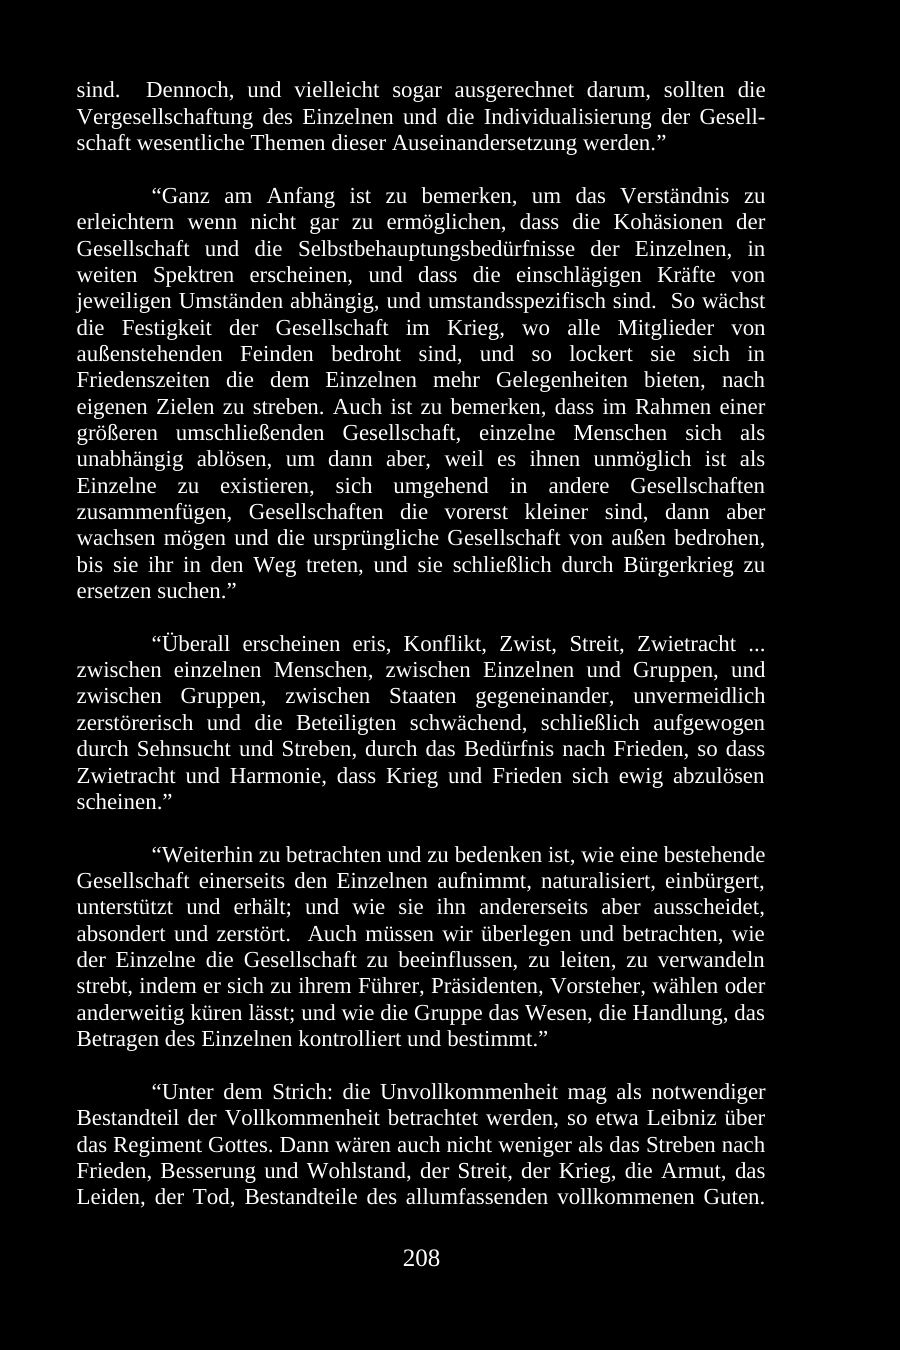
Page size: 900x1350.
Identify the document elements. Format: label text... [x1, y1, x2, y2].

text “Weiterhin zu betrachten und zu bedenken ist, wie eine bestehende Gesellschaft einerseits den Einzelnen aufnimmt, naturalisiert, einbürgert, unterstützt und erhält; und wie sie ihn andererseits aber ausscheidet, absondert und zerstört. Auch müssen wir überlegen und betrachten, wie der Einzelne die Gesellschaft zu beeinflussen, zu leiten, zu verwandeln strebt, indem er sich zu ihrem Führer, Präsidenten, Vorsteher, wählen oder anderweitig küren lässt; und wie die Gruppe das Wesen, die Handlung, das Betragen des Einzelnen kontrolliert und bestimmt.” [76, 841, 766, 1052]
text “Ganz am Anfang ist zu bemerken, um das Verständnis zu erleichtern wenn nicht gar zu ermöglichen, dass die Kohäsionen der Gesellschaft und die Selbstbehauptungsbedürfnisse der Einzelnen, in weiten Spektren erscheinen, und dass die einschlägigen Kräfte von jeweiligen Umständen abhängig, und umstandsspezifisch sind. So wächst die Festigkeit der Gesellschaft im Krieg, wo alle Mitglieder von außenstehenden Feinden bedroht sind, und so lockert sie sich in Friedenszeiten die dem Einzelnen mehr Gelegenheiten bieten, nach eigenen Zielen zu streben. Auch ist zu bemerken, dass im Rahmen einer größeren umschließenden Gesellschaft, einzelne Menschen sich als unabhängig ablösen, um dann aber, weil es ihnen unmöglich ist als Einzelne zu existieren, sich umgehend in andere Gesellschaften zusammenfügen, Gesellschaften die vorerst kleiner sind, dann aber wachsen mögen und die ursprüngliche Gesellschaft von außen bedrohen, bis sie ihr in den Weg treten, und sie schließlich durch Bürgerkrieg zu ersetzen suchen.” [76, 182, 766, 603]
text “Überall erscheinen eris, Konflikt, Zwist, Streit, Zwietracht ... zwischen einzelnen Menschen, zwischen Einzelnen und Gruppen, und zwischen Gruppen, zwischen Staaten gegeneinander, unvermeidlich zerstörerisch und die Beteiligten schwächend, schließlich aufgewogen durch Sehnsucht und Streben, durch das Bedürfnis nach Frieden, so dass Zwietracht und Harmonie, dass Krieg und Frieden sich ewig abzulösen scheinen.” [76, 630, 766, 814]
text sind. Dennoch, und vielleicht sogar ausgerechnet darum, sollten die Vergesellschaftung des Einzelnen und die Individualisierung der Gesell-schaft wesentliche Themen dieser Auseinandersetzung werden.” [76, 76, 766, 156]
text “Unter dem Strich: die Unvollkommenheit mag als notwendiger Bestandteil der Vollkommenheit betrachtet werden, so etwa Leibniz über das Regiment Gottes. Dann wären auch nicht weniger als das Streben nach Frieden, Besserung und Wohlstand, der Streit, der Krieg, die Armut, das Leiden, der Tod, Bestandteile des allumfassenden vollkommenen Guten. [76, 1078, 766, 1210]
